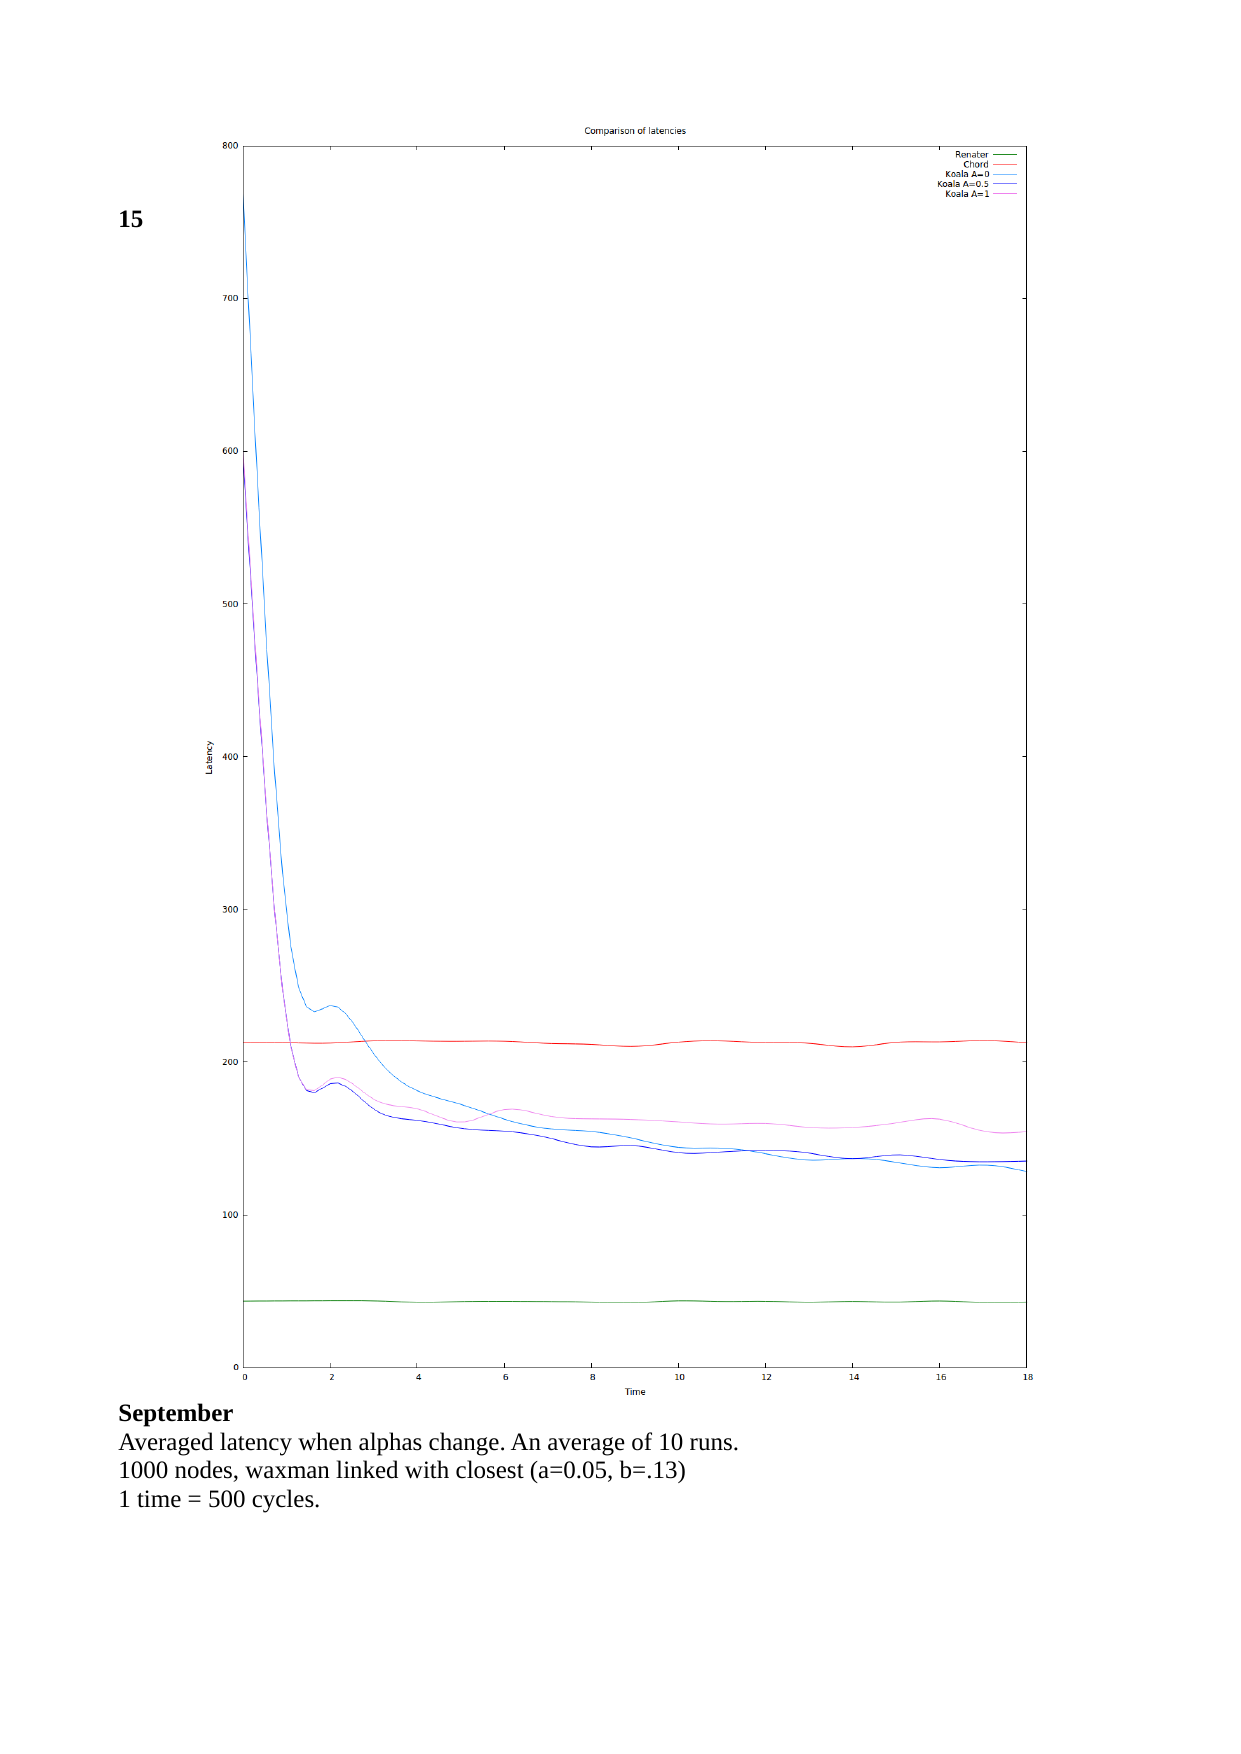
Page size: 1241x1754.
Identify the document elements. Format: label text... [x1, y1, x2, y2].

text Averaged latency when alphas change. An average of 10 runs. [118, 1427, 1122, 1456]
text 1000 nodes, waxman linked with closest (a=0.05, b=.13) [118, 1456, 1122, 1484]
text 1 time = 500 cycles. [118, 1484, 1122, 1513]
picture [201, 118, 1039, 1398]
text 15 September [118, 1398, 1122, 1427]
